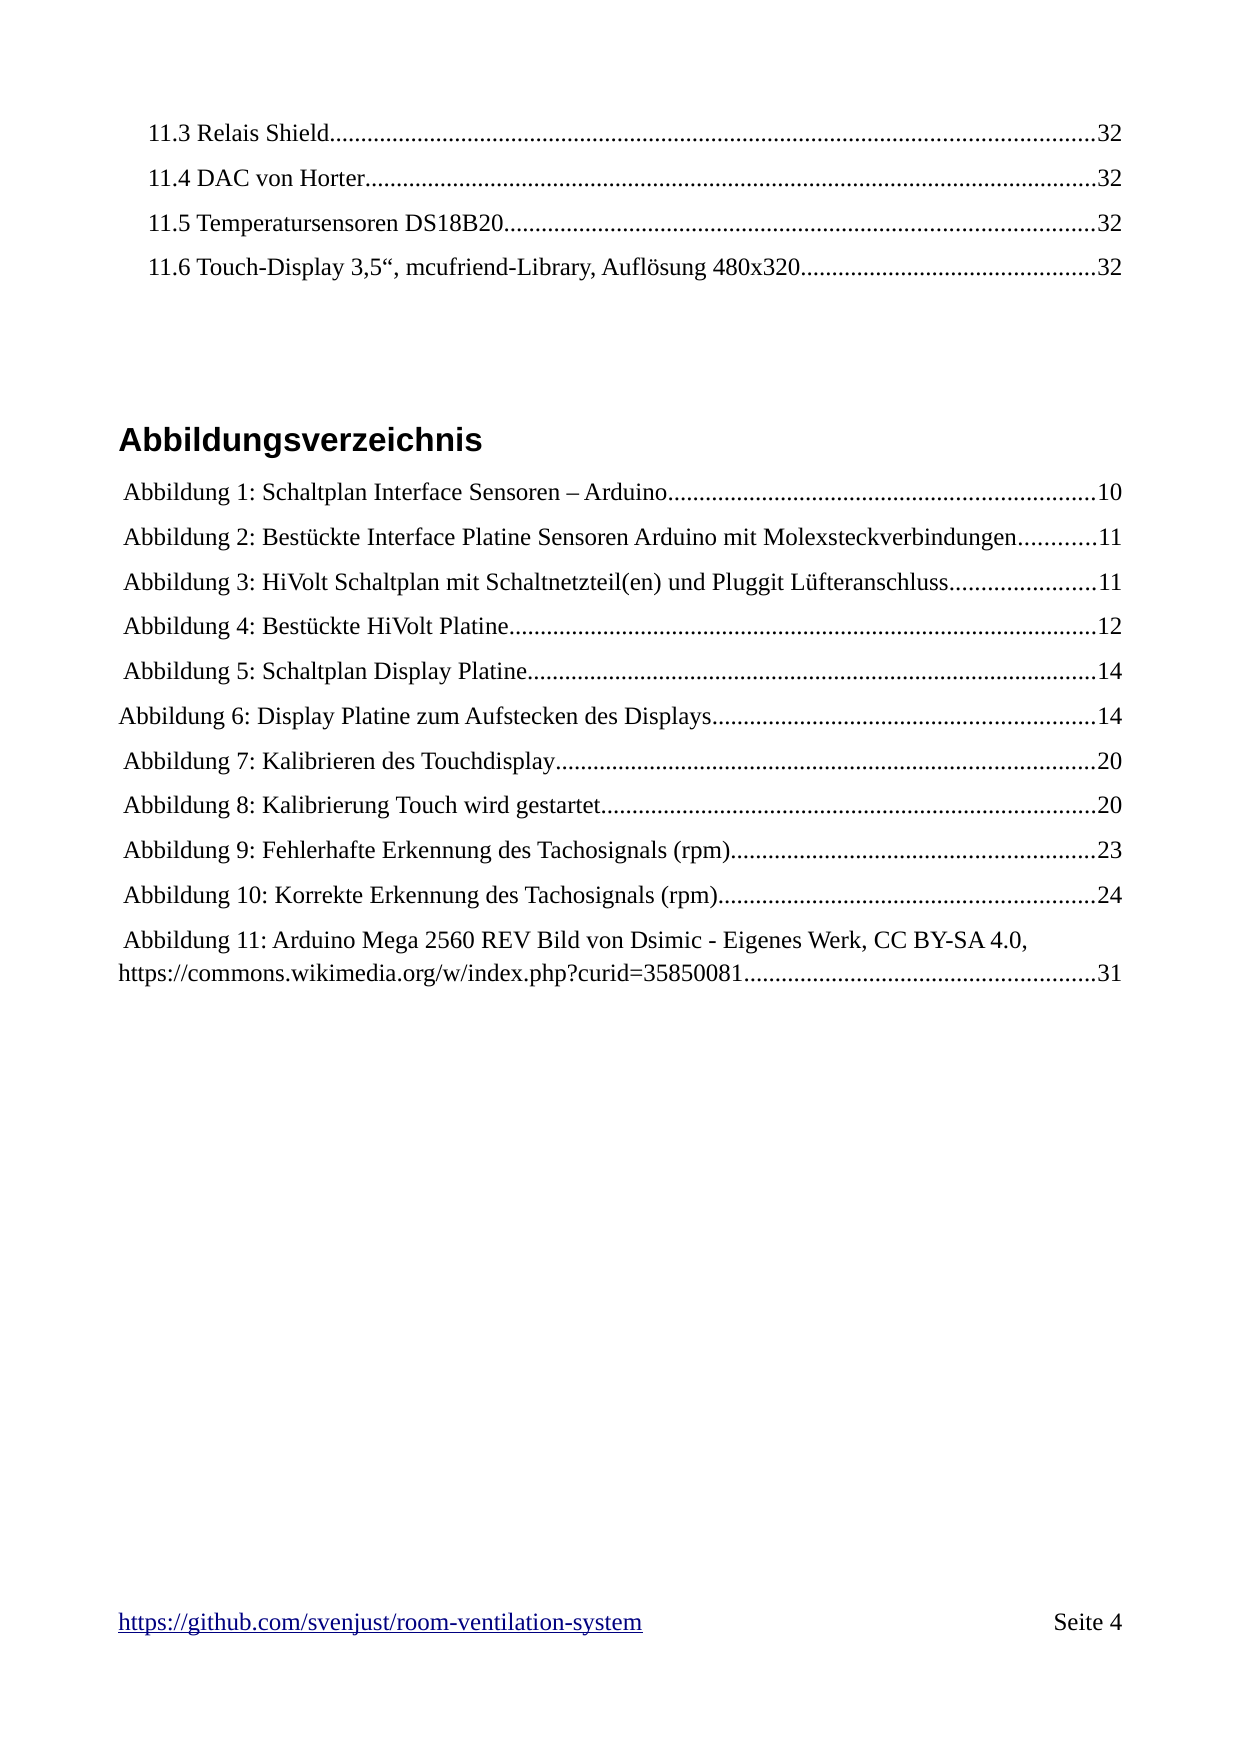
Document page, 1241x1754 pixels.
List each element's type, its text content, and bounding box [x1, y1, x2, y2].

text Abbildung 11: Arduino Mega 2560 REV Bild von Dsimic - Eigenes Werk, CC BY-SA 4.0, https://commons.wikimedia.org/w/index.php?curid=35850081 31 [118, 925, 1122, 987]
text Abbildung 6: Display Platine zum Aufstecken des Displays 14 [118, 701, 1122, 730]
text Abbildung 9: Fehlerhafte Erkennung des Tachosignals (rpm) 23 [118, 835, 1122, 864]
text 11.5 Temperatursensoren DS18B20 32 [148, 208, 1122, 236]
text Abbildung 4: Bestückte HiVolt Platine 12 [118, 611, 1122, 640]
subtitle Abbildungsverzeichnis [118, 420, 1122, 459]
text Abbildung 7: Kalibrieren des Touchdisplay 20 [118, 746, 1122, 774]
text Abbildung 5: Schaltplan Display Platine 14 [118, 656, 1122, 685]
text 11.6 Touch-Display 3,5“, mcufriend-Library, Auflösung 480x320 32 [148, 252, 1122, 281]
text Abbildung 10: Korrekte Erkennung des Tachosignals (rpm) 24 [118, 880, 1122, 909]
text 11.3 Relais Shield 32 [148, 118, 1122, 147]
text Abbildung 8: Kalibrierung Touch wird gestartet 20 [118, 791, 1122, 819]
text Abbildung 2: Bestückte Interface Platine Sensoren Arduino mit Molexsteckverbindungen 11 [118, 522, 1122, 551]
text Abbildung 3: HiVolt Schaltplan mit Schaltnetzteil(en) und Pluggit Lüfteranschluss 11 [118, 567, 1122, 595]
text Abbildung 1: Schaltplan Interface Sensoren – Arduino 10 [118, 477, 1122, 506]
text 11.4 DAC von Horter 32 [148, 163, 1122, 192]
